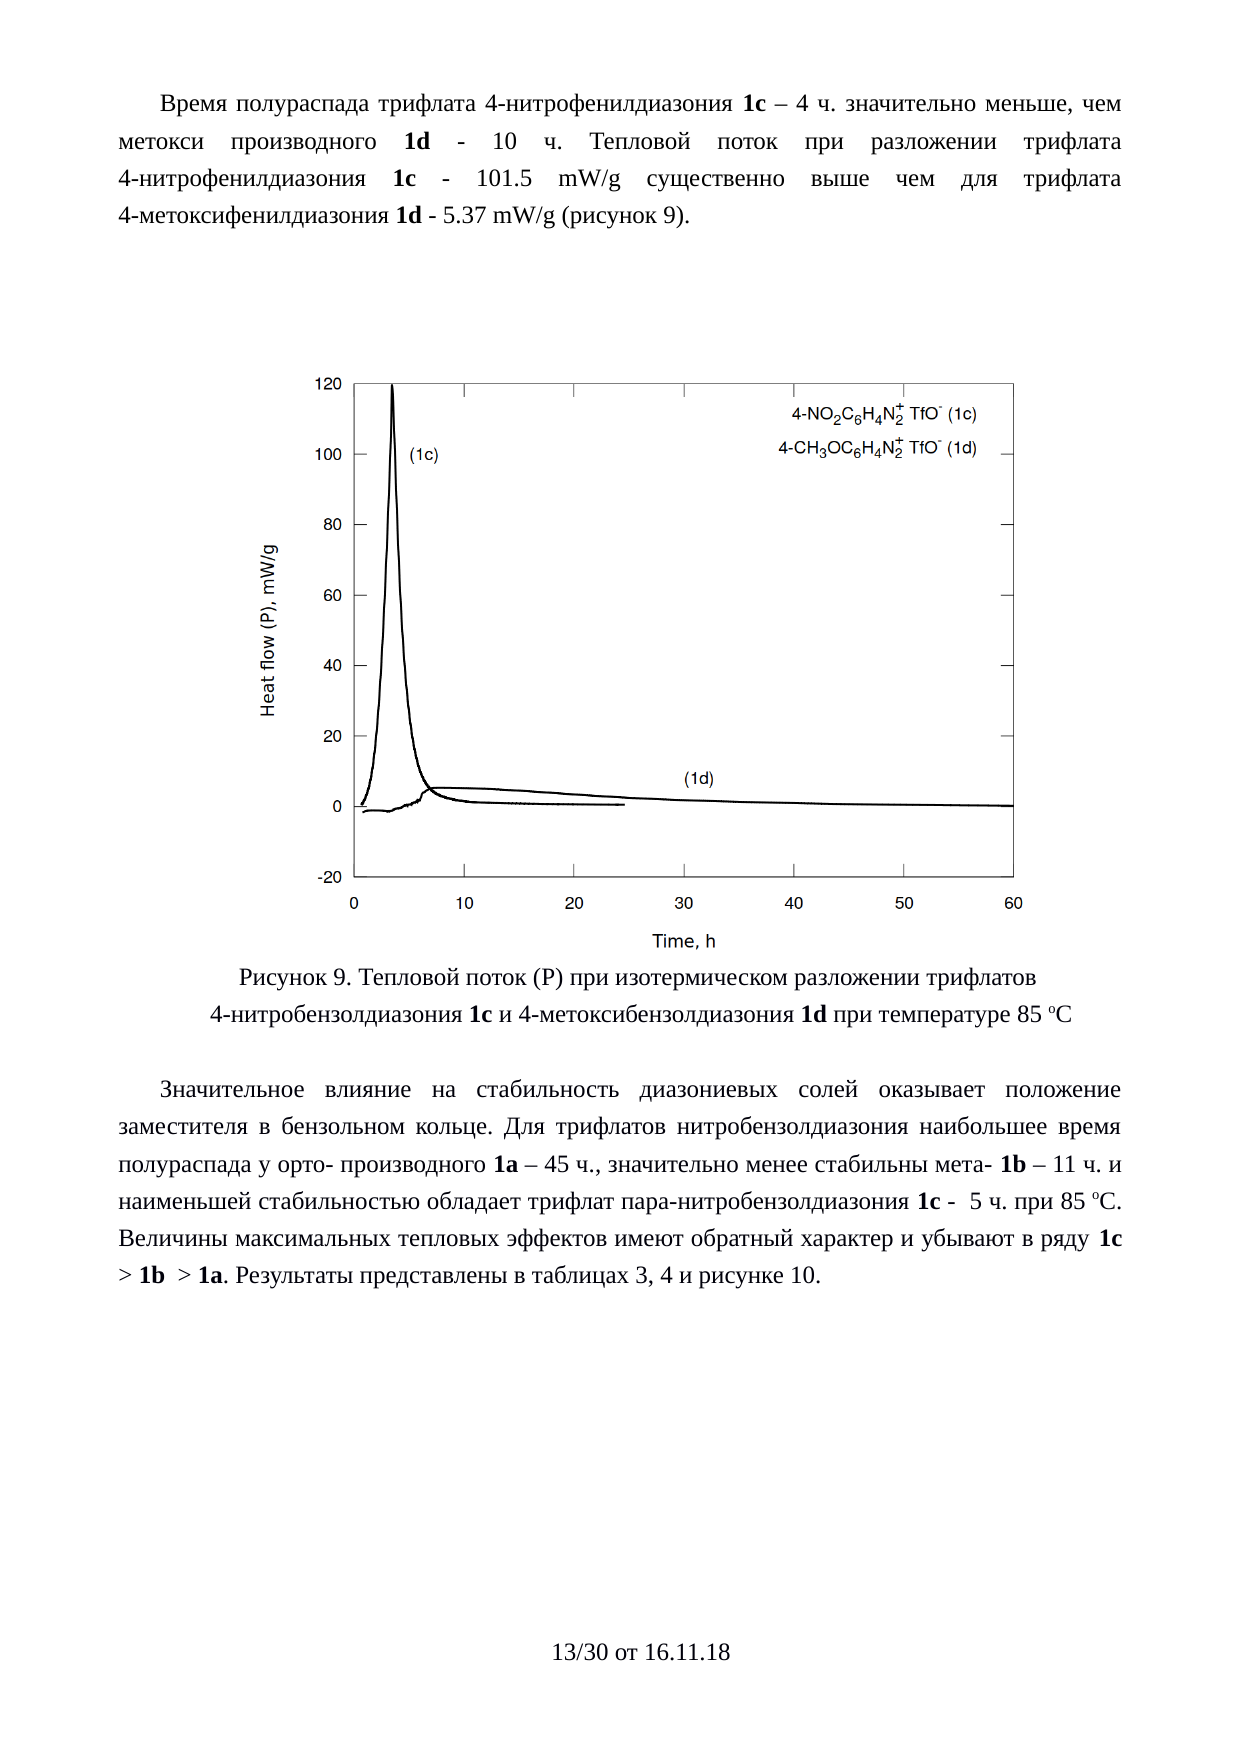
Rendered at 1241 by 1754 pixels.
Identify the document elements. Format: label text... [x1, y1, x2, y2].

text Значительное влияние на стабильность диазониевых солей оказывает положениe заместителя в бензольном кольце. Для трифлатов нитробензолдиазония наибольшее время полураспада у орто- производного 1a – 45 ч., значительно менее стабильны мета- 1b – 11 ч. и наименьшей стабильностью обладает трифлат пара-нитробензолдиазония 1c - 5 ч. при 85 оС. Величины максимальных тепловых эффектов имеют обратный характер и убывают в ряду 1c > 1b > 1a. Результаты представлены в таблицах 3, 4 и рисунке 10. [118, 1074, 1122, 1289]
text Рисунок 9. Тепловой поток (P) при изотермическом разложении трифлатов [118, 962, 1122, 991]
picture [256, 373, 1026, 954]
text 4-нитробензолдиазония 1c и 4-метоксибензолдиазония 1d при температуре 85 оС [118, 999, 1122, 1028]
text Время полураспада трифлата 4-нитрофенилдиазония 1c – 4 ч. значительно меньше, чем метокси производного 1d - 10 ч. Тепловой поток при разложении трифлата 4‑нитрофенилдиазония 1c - 101.5 mW/g существенно выше чем для трифлата 4‑метоксифенилдиазония 1d - 5.37 mW/g (рисунок 9). [118, 88, 1122, 229]
